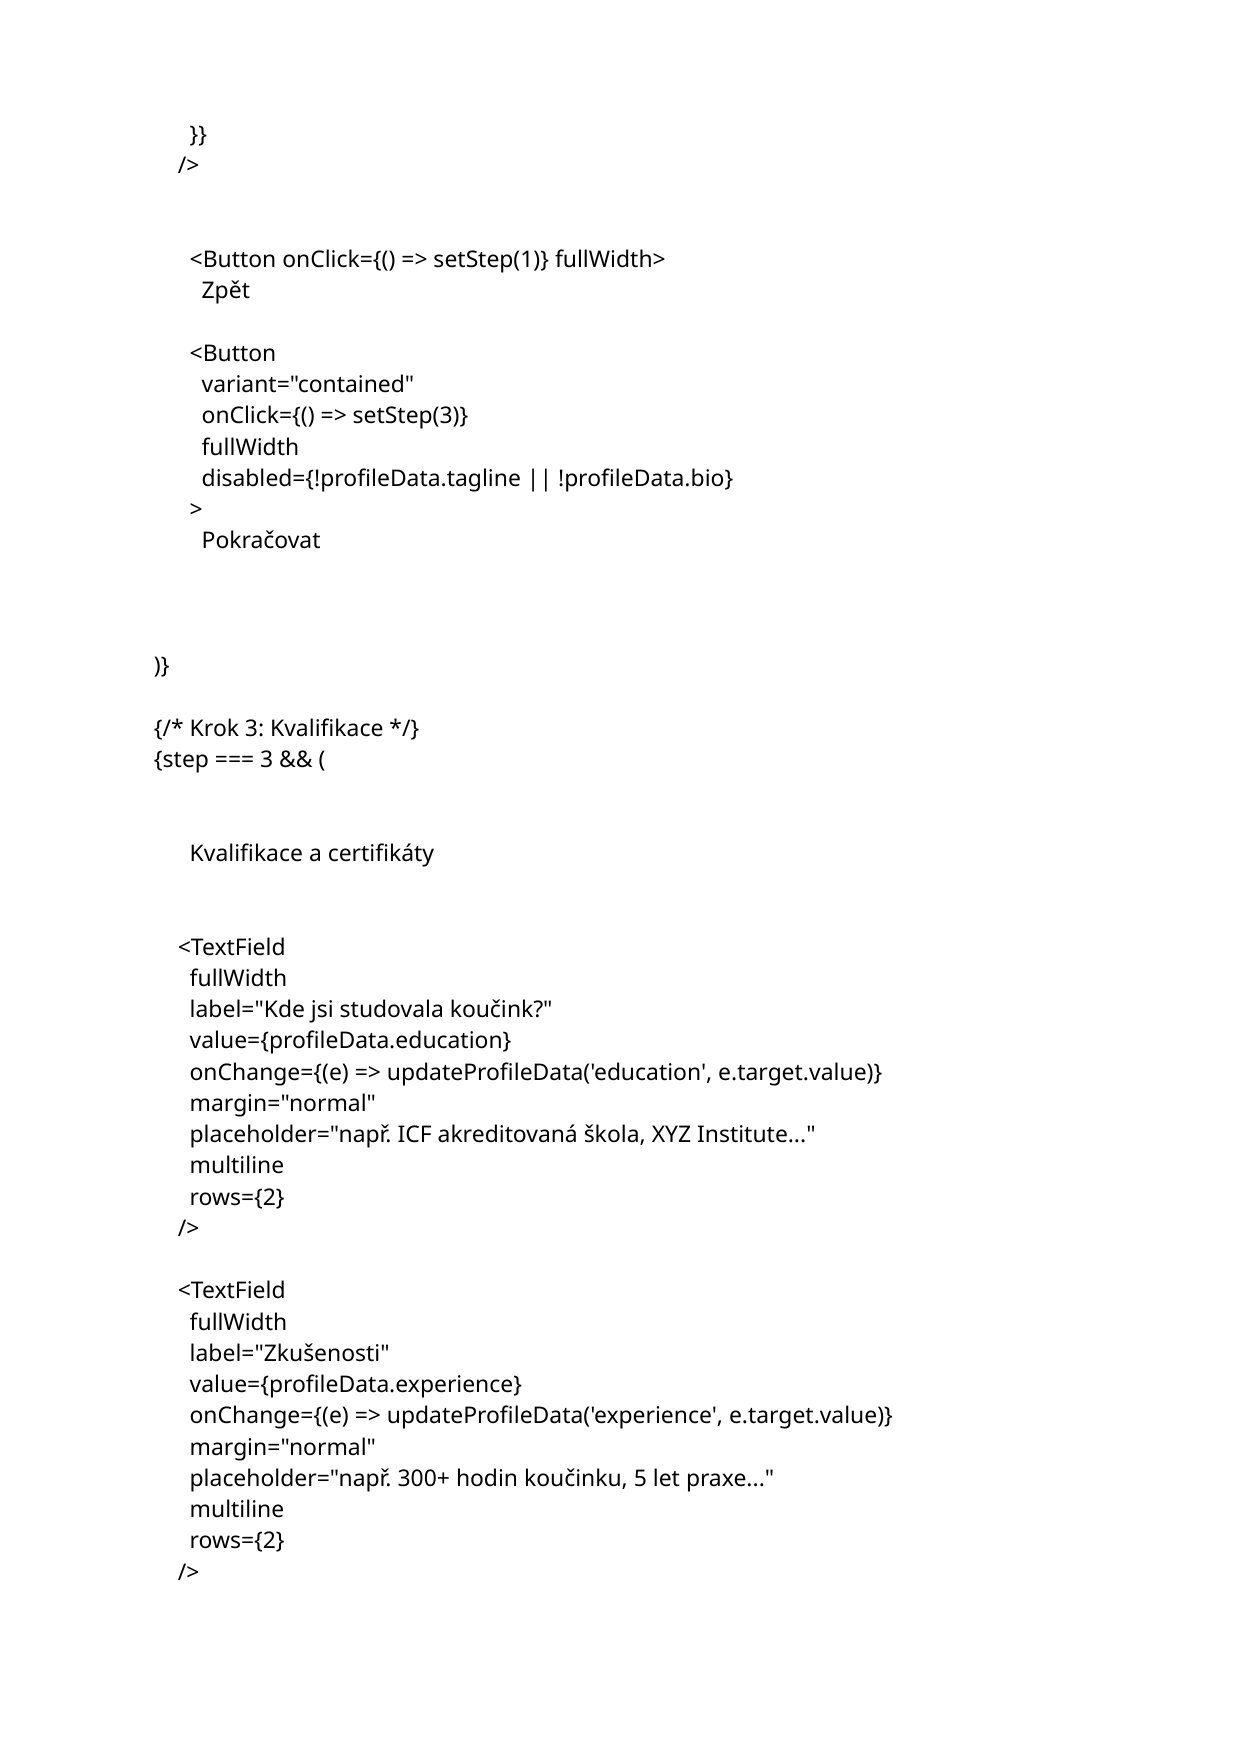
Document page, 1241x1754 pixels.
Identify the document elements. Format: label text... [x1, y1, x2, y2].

text margin="normal" [118, 1431, 1122, 1462]
text margin="normal" [118, 1087, 1122, 1118]
text > [118, 493, 1122, 524]
text label="Kde jsi studovala koučink?" [118, 993, 1122, 1024]
text onClick={() => setStep(3)} [118, 399, 1122, 431]
text variant="contained" [118, 368, 1122, 399]
text disabled={!profileData.tagline || !profileData.bio} [118, 462, 1122, 493]
text multiline [118, 1493, 1122, 1524]
text fullWidth [118, 962, 1122, 993]
text <Button [118, 337, 1122, 368]
text )} [118, 649, 1122, 681]
text {/* Krok 3: Kvalifikace */} [118, 712, 1122, 743]
text label="Zkušenosti" [118, 1337, 1122, 1368]
text <Button onClick={() => setStep(1)} fullWidth> [118, 243, 1122, 274]
text Kvalifikace a certifikáty [118, 837, 1122, 868]
text rows={2} [118, 1524, 1122, 1556]
text Pokračovat [118, 524, 1122, 556]
text placeholder="např. 300+ hodin koučinku, 5 let praxe..." [118, 1462, 1122, 1493]
text {step === 3 && ( [118, 743, 1122, 774]
text <TextField [118, 1274, 1122, 1306]
text multiline [118, 1149, 1122, 1181]
text value={profileData.experience} [118, 1368, 1122, 1399]
text fullWidth [118, 431, 1122, 462]
text /> [118, 1212, 1122, 1243]
text /> [118, 1556, 1122, 1587]
text Zpět [118, 274, 1122, 306]
text }} [118, 118, 1122, 149]
text /> [118, 149, 1122, 181]
text value={profileData.education} [118, 1024, 1122, 1056]
text placeholder="např. ICF akreditovaná škola, XYZ Institute..." [118, 1118, 1122, 1149]
text onChange={(e) => updateProfileData('experience', e.target.value)} [118, 1399, 1122, 1431]
text rows={2} [118, 1181, 1122, 1212]
text onChange={(e) => updateProfileData('education', e.target.value)} [118, 1056, 1122, 1087]
text <TextField [118, 931, 1122, 962]
text fullWidth [118, 1306, 1122, 1337]
